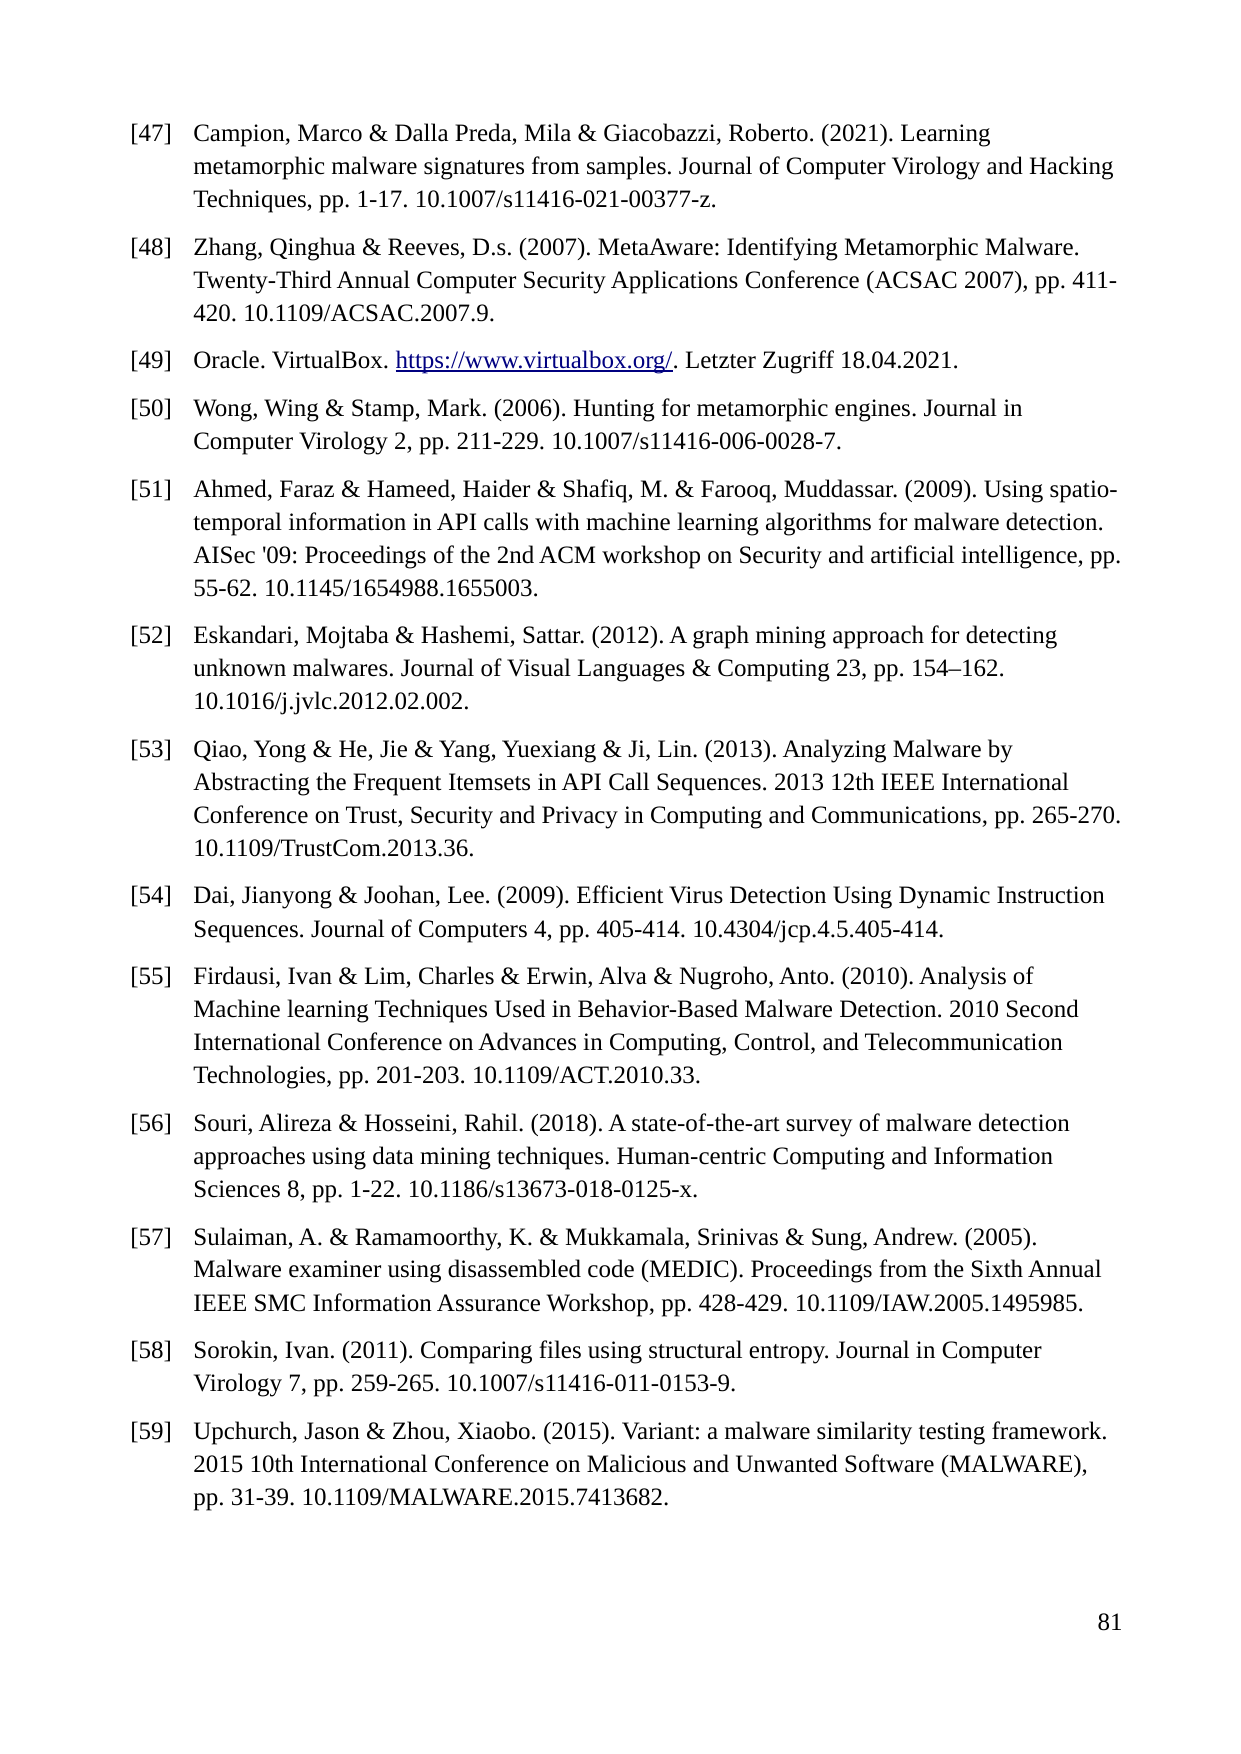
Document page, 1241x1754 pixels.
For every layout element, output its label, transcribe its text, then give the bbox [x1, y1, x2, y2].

list Upchurch, Jason & Zhou, Xiaobo. (2015). Variant: a malware similarity testing framework. 2015 10th International Conference on Malicious and Unwanted Software (MALWARE), pp. 31-39. 10.1109/MALWARE.2015.7413682. [130, 1416, 1122, 1511]
list Sorokin, Ivan. (2011). Comparing files using structural entropy. Journal in Computer Virology 7, pp. 259-265. 10.1007/s11416-011-0153-9. [130, 1335, 1122, 1397]
list Zhang, Qinghua & Reeves, D.s. (2007). MetaAware: Identifying Metamorphic Malware. Twenty-Third Annual Computer Security Applications Conference (ACSAC 2007), pp. 411-420. 10.1109/ACSAC.2007.9. [130, 232, 1122, 327]
list Souri, Alireza & Hosseini, Rahil. (2018). A state-of-the-art survey of malware detection approaches using data mining techniques. Human-centric Computing and Information Sciences 8, pp. 1-22. 10.1186/s13673-018-0125-x. [130, 1108, 1122, 1203]
list Ahmed, Faraz & Hameed, Haider & Shafiq, M. & Farooq, Muddassar. (2009). Using spatio-temporal information in API calls with machine learning algorithms for malware detection. AISec '09: Proceedings of the 2nd ACM workshop on Security and artificial intelligence, pp. 55-62. 10.1145/1654988.1655003. [130, 474, 1122, 601]
list Wong, Wing & Stamp, Mark. (2006). Hunting for metamorphic engines. Journal in Computer Virology 2, pp. 211-229. 10.1007/s11416-006-0028-7. [130, 393, 1122, 455]
list Qiao, Yong & He, Jie & Yang, Yuexiang & Ji, Lin. (2013). Analyzing Malware by Abstracting the Frequent Itemsets in API Call Sequences. 2013 12th IEEE International Conference on Trust, Security and Privacy in Computing and Communications, pp. 265-270. 10.1109/TrustCom.2013.36. [130, 734, 1122, 862]
list Eskandari, Mojtaba & Hashemi, Sattar. (2012). A graph mining approach for detecting unknown malwares. Journal of Visual Languages & Computing 23, pp. 154–162. 10.1016/j.jvlc.2012.02.002. [130, 620, 1122, 715]
list Sulaiman, A. & Ramamoorthy, K. & Mukkamala, Srinivas & Sung, Andrew. (2005). Malware examiner using disassembled code (MEDIC). Proceedings from the Sixth Annual IEEE SMC Information Assurance Workshop, pp. 428-429. 10.1109/IAW.2005.1495985. [130, 1222, 1122, 1316]
list Firdausi, Ivan & Lim, Charles & Erwin, Alva & Nugroho, Anto. (2010). Analysis of Machine learning Techniques Used in Behavior-Based Malware Detection. 2010 Second International Conference on Advances in Computing, Control, and Telecommunication Technologies, pp. 201-203. 10.1109/ACT.2010.33. [130, 961, 1122, 1089]
list Oracle. VirtualBox. https://www.virtualbox.org/. Letzter Zugriff 18.04.2021. [130, 345, 1122, 374]
list Campion, Marco & Dalla Preda, Mila & Giacobazzi, Roberto. (2021). Learning metamorphic malware signatures from samples. Journal of Computer Virology and Hacking Techniques, pp. 1-17. 10.1007/s11416-021-00377-z. [130, 118, 1122, 213]
list Dai, Jianyong & Joohan, Lee. (2009). Efficient Virus Detection Using Dynamic Instruction Sequences. Journal of Computers 4, pp. 405-414. 10.4304/jcp.4.5.405-414. [130, 881, 1122, 942]
